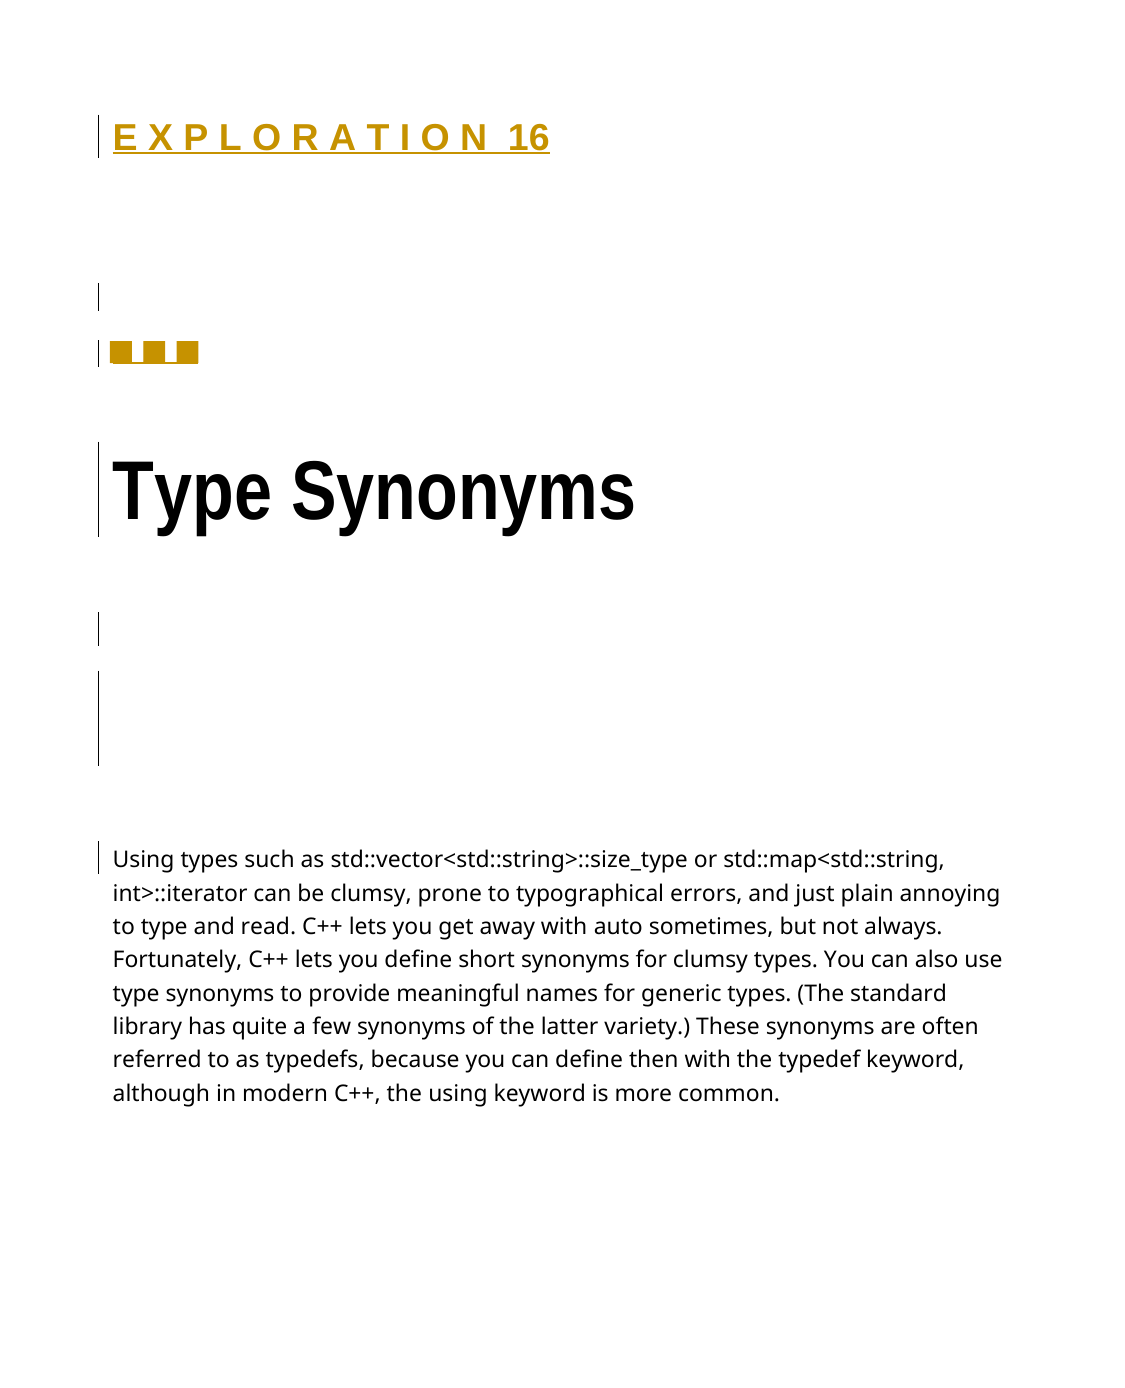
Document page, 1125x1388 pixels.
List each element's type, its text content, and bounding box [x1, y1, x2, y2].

title Type Synonyms [112, 442, 1012, 537]
title  [112, 340, 1012, 367]
text E X P L O R A T I O N 16 [112, 115, 1012, 158]
text Using types such as std::vector<std::string>::size_type or std::map<std::string, int>::iterator can be clumsy, prone to typographical errors, and just plain annoying to type and read. C++ lets you get away with auto sometimes, but not always. Fortunately, C++ lets you define short synonyms for clumsy types. You can also use type synonyms to provide meaningful names for generic types. (The standard library has quite a few synonyms of the latter variety.) These synonyms are often referred to as typedefs, because you can define then with the typedef keyword, although in modern C++, the using keyword is more common. [112, 841, 1012, 1108]
text [112, 612, 1012, 646]
